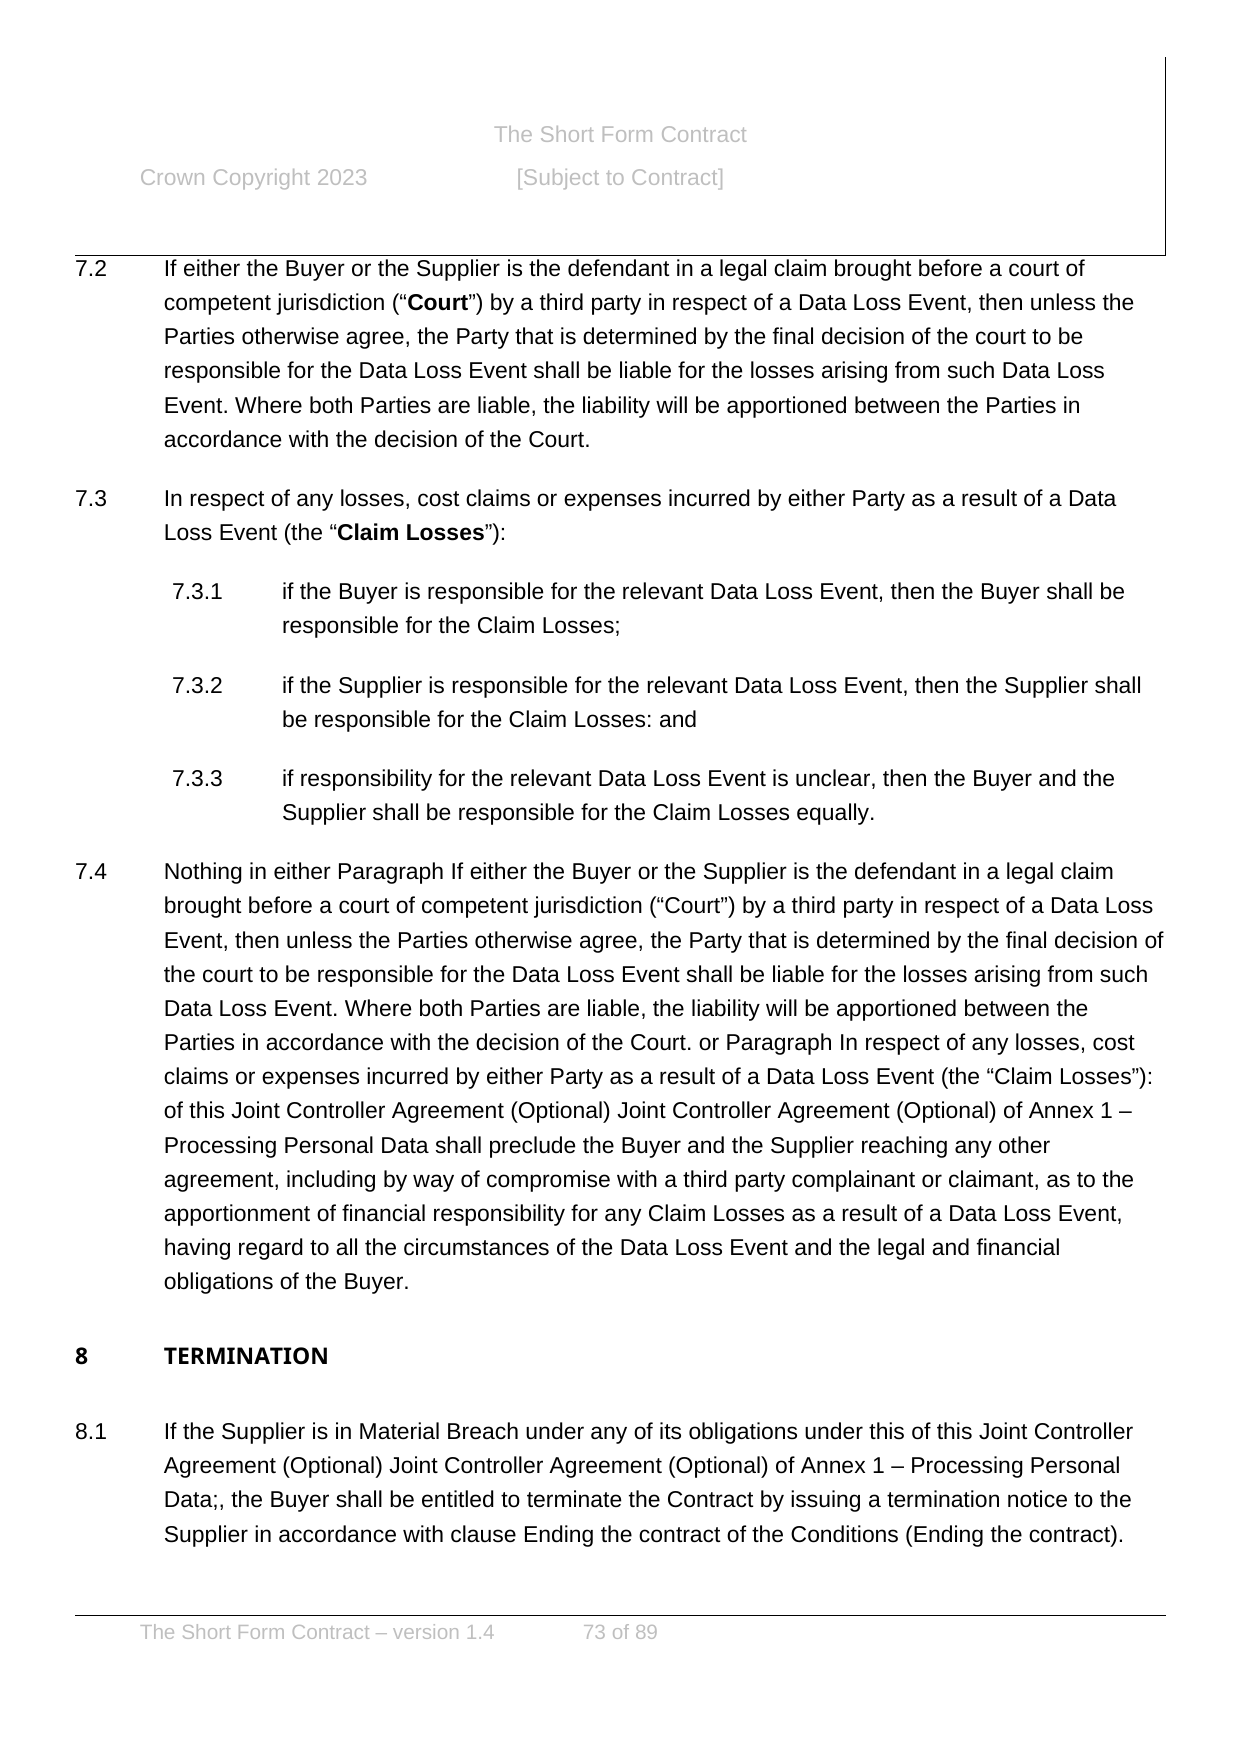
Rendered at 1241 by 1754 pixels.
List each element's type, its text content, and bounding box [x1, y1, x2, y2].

list if the Supplier is responsible for the relevant Data Loss Event, then the Supplier shall be responsible for the Claim Losses: and [223, 672, 1166, 732]
list Nothing in either Paragraph 7.2 or Paragraph 7.3 of this Part B Joint Controller Agreement (Optional) of Annex 1 – Processing Personal Data shall preclude the Buyer and the Supplier reaching any other agreement, including by way of compromise with a third party complainant or claimant, as to the apportionment of financial responsibility for any Claim Losses as a result of a Data Loss Event, having regard to all the circumstances of the Data Loss Event and the legal and financial obligations of the Buyer. [75, 858, 1166, 1295]
list if the Buyer is responsible for the relevant Data Loss Event, then the Buyer shall be responsible for the Claim Losses; [223, 578, 1166, 639]
list If either the Buyer or the Supplier is the defendant in a legal claim brought before a court of competent jurisdiction (“Court”) by a third party in respect of a Data Loss Event, then unless the Parties otherwise agree, the Party that is determined by the final decision of the court to be responsible for the Data Loss Event shall be liable for the losses arising from such Data Loss Event. Where both Parties are liable, the liability will be apportioned between the Parties in accordance with the decision of the Court. [75, 255, 1166, 452]
list if responsibility for the relevant Data Loss Event is unclear, then the Buyer and the Supplier shall be responsible for the Claim Losses equally. [223, 765, 1166, 826]
list Termination [75, 1340, 1166, 1371]
list In respect of any losses, cost claims or expenses incurred by either Party as a result of a Data Loss Event (the “Claim Losses”): [75, 485, 1166, 546]
list If the Supplier is in Material Breach under any of its obligations under this of this Part B Joint Controller Agreement (Optional) of Annex 1 – Processing Personal Data;, the Buyer shall be entitled to terminate the Contract by issuing a termination notice to the Supplier in accordance with clause 11 of the Conditions (Ending the contract). [75, 1418, 1166, 1547]
